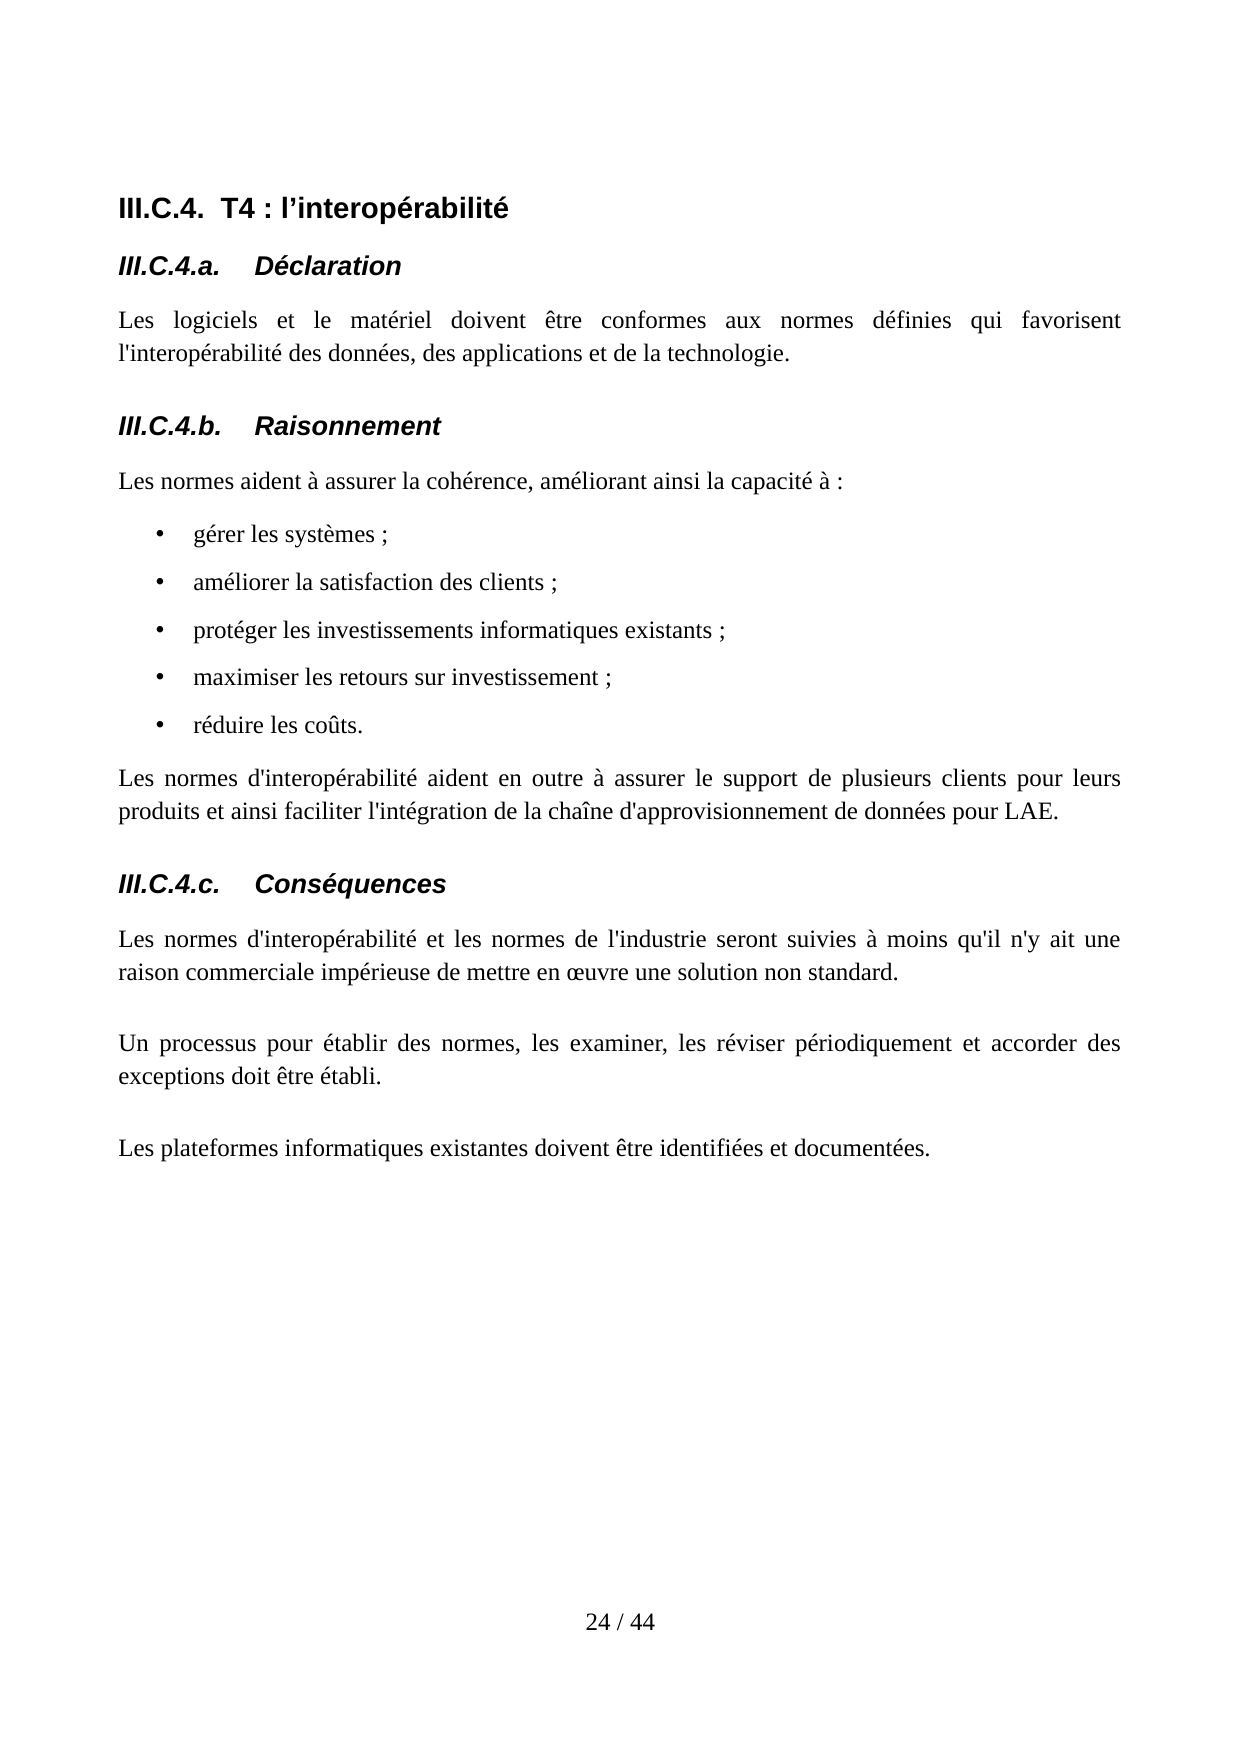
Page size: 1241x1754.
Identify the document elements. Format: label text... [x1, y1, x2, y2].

subtitle Conséquences [118, 868, 1122, 900]
text Les plateformes informatiques existantes doivent être identifiées et documentées. [118, 1133, 1122, 1162]
list améliorer la satisfaction des clients ; [156, 567, 1122, 596]
list réduire les coûts. [156, 710, 1122, 739]
list gérer les systèmes ; [156, 519, 1122, 548]
subtitle Raisonnement [118, 410, 1122, 442]
list maximiser les retours sur investissement ; [156, 662, 1122, 691]
text Un processus pour établir des normes, les examiner, les réviser périodiquement et accorder des exceptions doit être établi. [118, 1028, 1122, 1090]
text Les normes d'interopérabilité et les normes de l'industrie seront suivies à moins qu'il n'y ait une raison commerciale impérieuse de mettre en œuvre une solution non standard. [118, 924, 1122, 986]
text Les normes d'interopérabilité aident en outre à assurer le support de plusieurs clients pour leurs produits et ainsi faciliter l'intégration de la chaîne d'approvisionnement de données pour LAE. [118, 763, 1122, 825]
list protéger les investissements informatiques existants ; [156, 615, 1122, 643]
subtitle Déclaration [118, 250, 1122, 281]
text Les normes aident à assurer la cohérence, améliorant ainsi la capacité à : [118, 466, 1122, 495]
text Les logiciels et le matériel doivent être conformes aux normes définies qui favorisent l'interopérabilité des données, des applications et de la technologie. [118, 305, 1122, 367]
subtitle T4 : l’interopérabilité [118, 191, 1122, 225]
